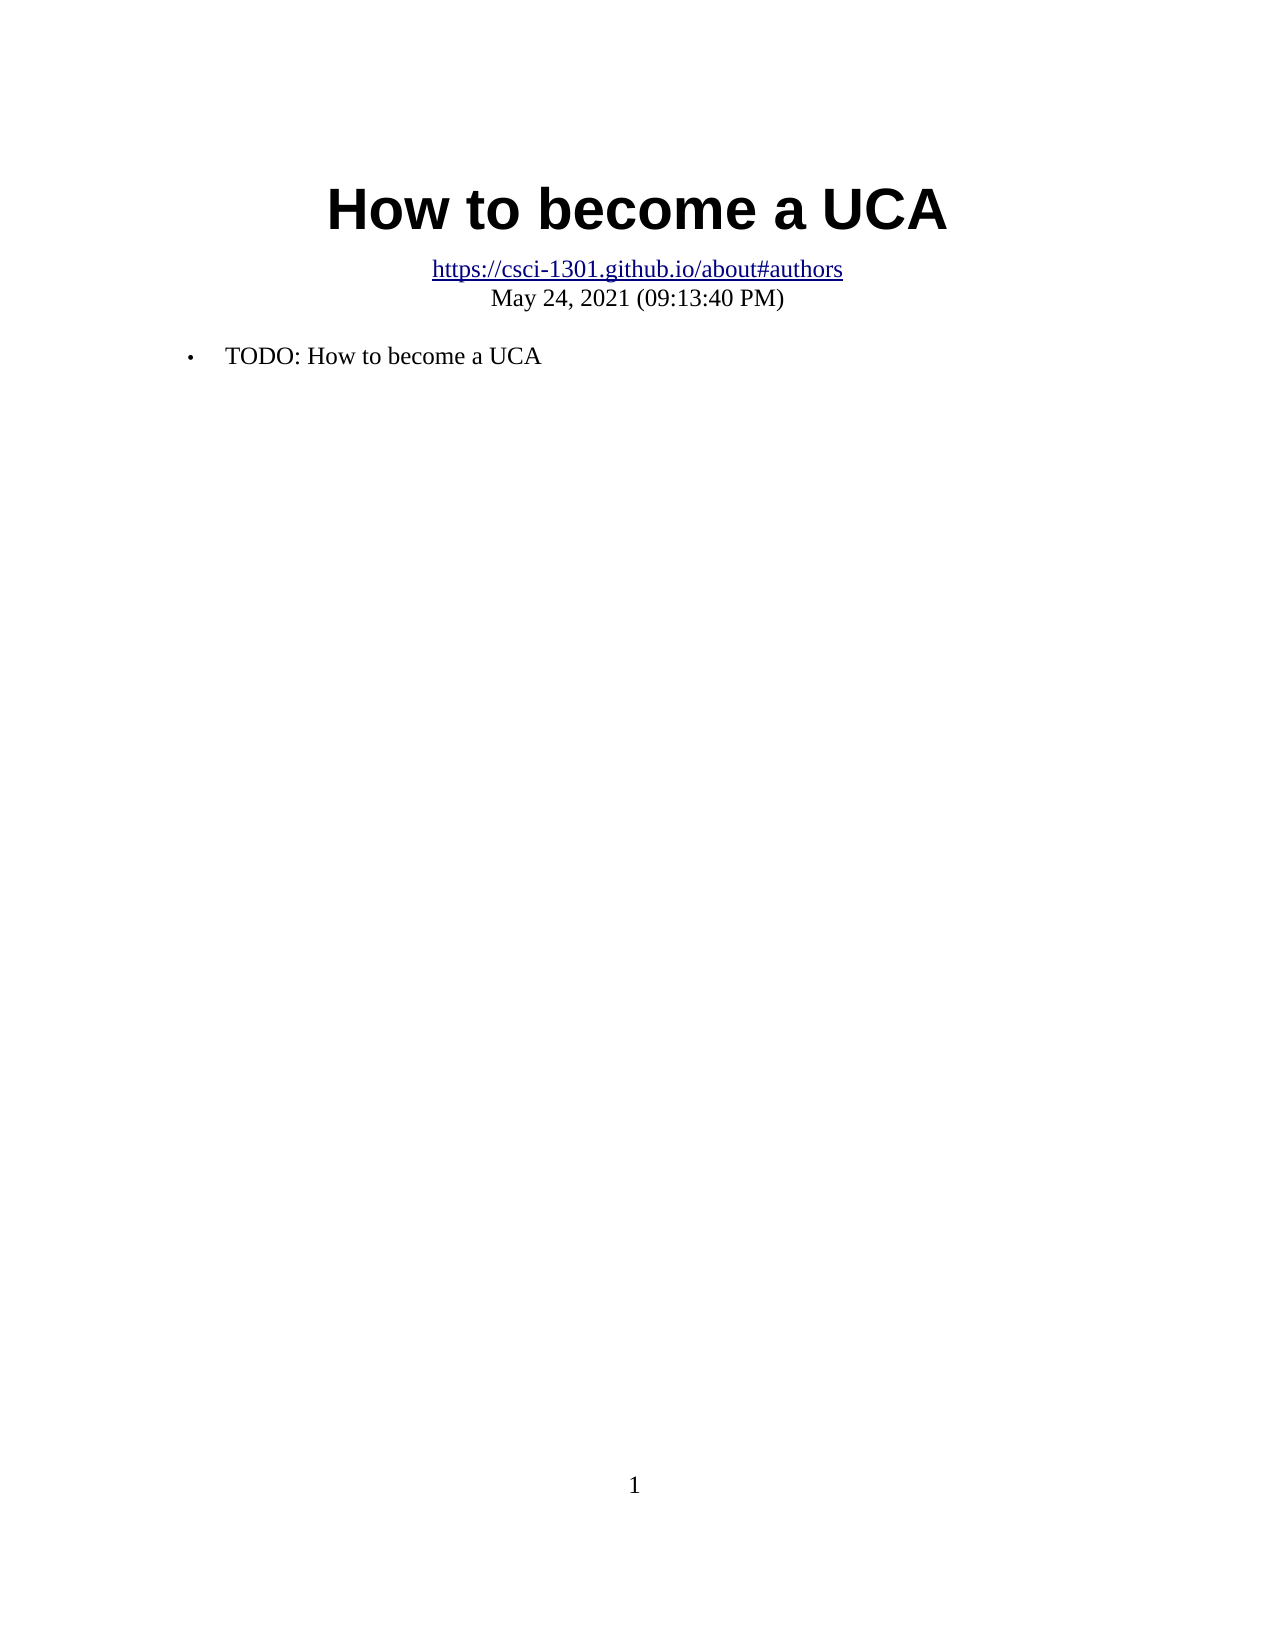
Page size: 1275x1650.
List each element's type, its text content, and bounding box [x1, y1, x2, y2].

text https://csci-1301.github.io/about#authors [150, 254, 1125, 283]
text May 24, 2021 (09:13:40 PM) [150, 283, 1125, 312]
title How to become a UCA [150, 175, 1125, 242]
list TODO: How to become a UCA [187, 341, 1125, 369]
